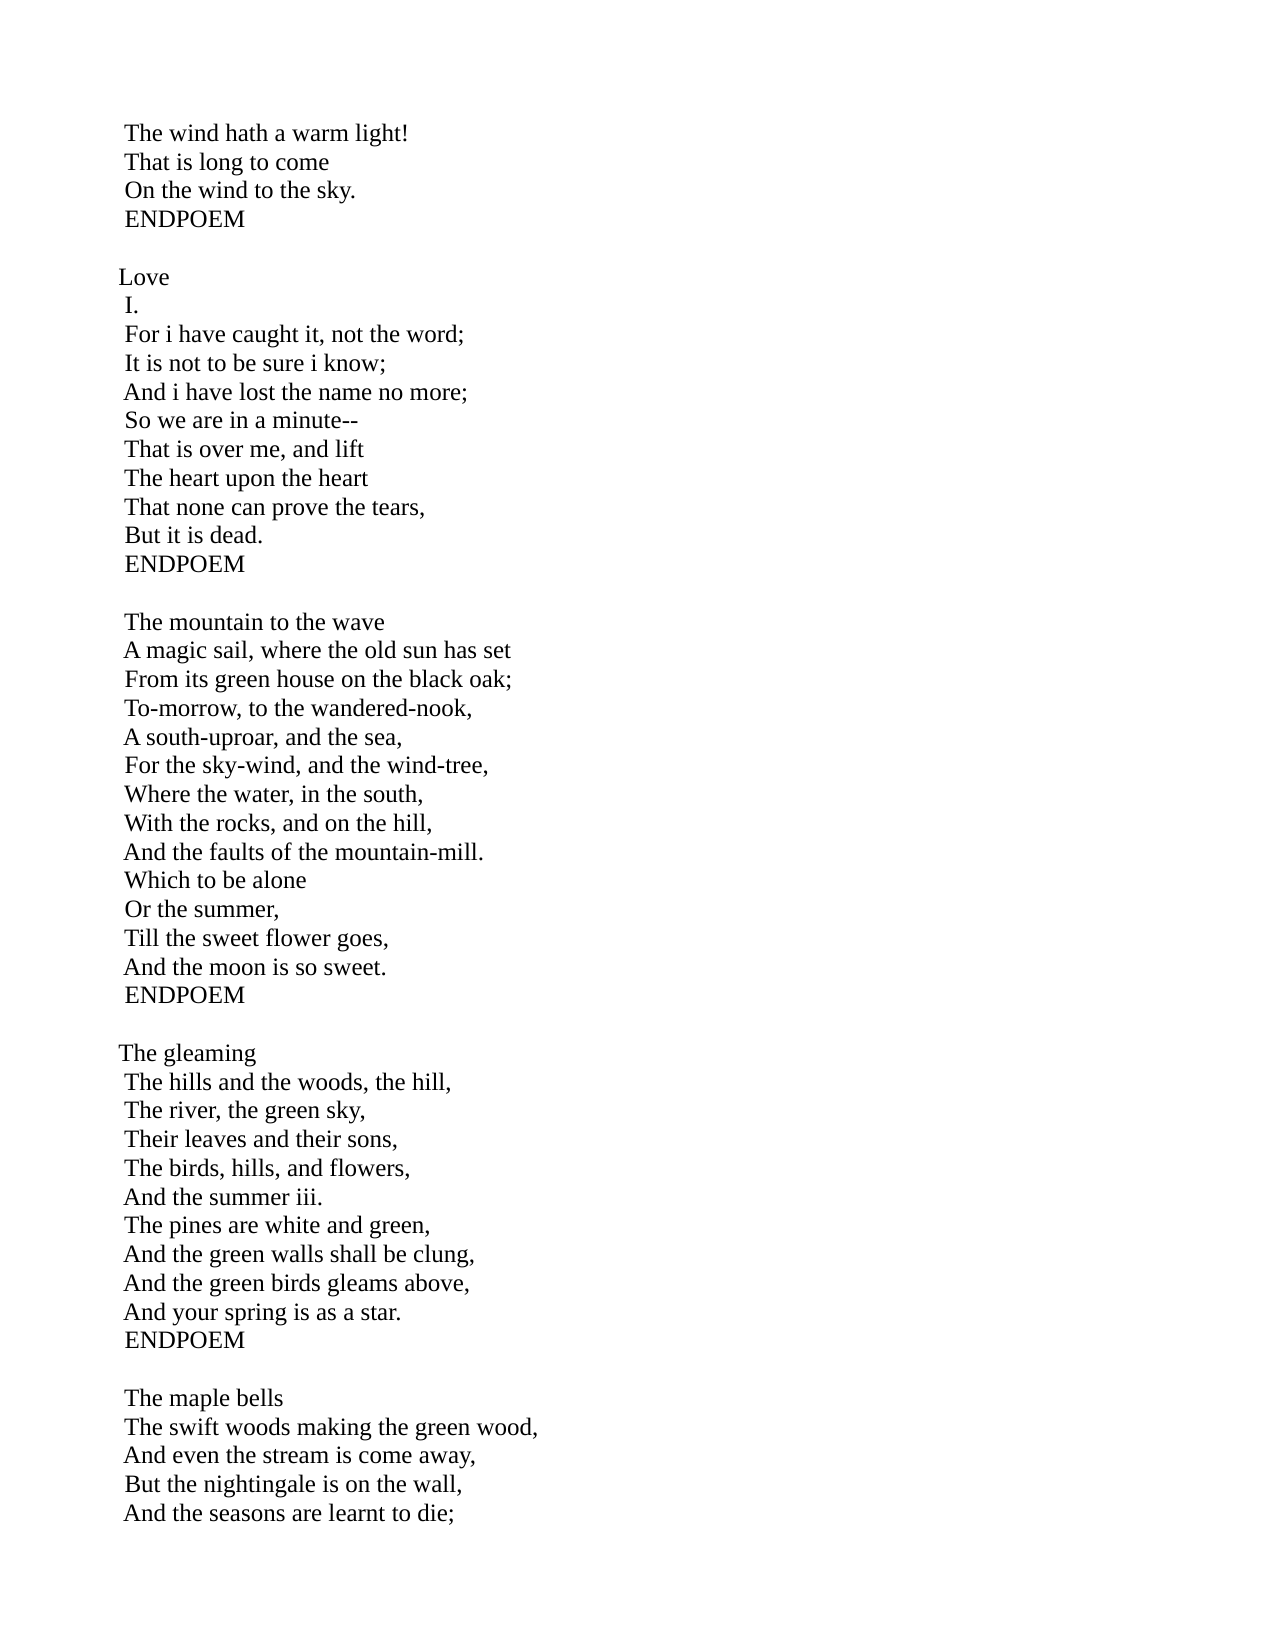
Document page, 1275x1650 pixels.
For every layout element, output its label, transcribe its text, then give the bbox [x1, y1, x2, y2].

text A south-uproar, and the sea, [118, 722, 1157, 751]
text But the nightingale is on the wall, [118, 1469, 1157, 1498]
text And i have lost the name no more; [118, 377, 1157, 406]
text ENDPOEM [118, 981, 1157, 1009]
text So we are in a minute-- [118, 406, 1157, 434]
text Which to be alone [118, 866, 1157, 894]
text That is long to come [118, 147, 1157, 176]
text And your spring is as a star. [118, 1297, 1157, 1326]
text Love [118, 262, 1157, 291]
text The maple bells [118, 1383, 1157, 1412]
text And the summer iii. [118, 1182, 1157, 1211]
text And the seasons are learnt to die; [118, 1498, 1157, 1527]
text Or the summer, [118, 894, 1157, 923]
text That is over me, and lift [118, 434, 1157, 463]
text It is not to be sure i know; [118, 348, 1157, 377]
text ENDPOEM [118, 1326, 1157, 1354]
text The gleaming [118, 1038, 1157, 1067]
text I. [118, 291, 1157, 319]
text The pines are white and green, [118, 1211, 1157, 1239]
text A magic sail, where the old sun has set [118, 636, 1157, 664]
text And the moon is so sweet. [118, 952, 1157, 981]
text And the green walls shall be clung, [118, 1239, 1157, 1268]
text The mountain to the wave [118, 607, 1157, 636]
text The hills and the woods, the hill, [118, 1067, 1157, 1096]
text On the wind to the sky. [118, 176, 1157, 204]
text For the sky-wind, and the wind-tree, [118, 751, 1157, 779]
text The birds, hills, and flowers, [118, 1153, 1157, 1182]
text And even the stream is come away, [118, 1441, 1157, 1469]
text And the faults of the mountain-mill. [118, 837, 1157, 866]
text The wind hath a warm light! [118, 118, 1157, 147]
text ENDPOEM [118, 204, 1157, 233]
text From its green house on the black oak; [118, 664, 1157, 693]
text The river, the green sky, [118, 1096, 1157, 1124]
text Till the sweet flower goes, [118, 923, 1157, 952]
text Where the water, in the south, [118, 779, 1157, 808]
text The swift woods making the green wood, [118, 1412, 1157, 1441]
text Their leaves and their sons, [118, 1124, 1157, 1153]
text For i have caught it, not the word; [118, 319, 1157, 348]
text ENDPOEM [118, 549, 1157, 578]
text And the green birds gleams above, [118, 1268, 1157, 1297]
text To-morrow, to the wandered-nook, [118, 693, 1157, 722]
text That none can prove the tears, [118, 492, 1157, 521]
text But it is dead. [118, 521, 1157, 549]
text The heart upon the heart [118, 463, 1157, 492]
text With the rocks, and on the hill, [118, 808, 1157, 837]
